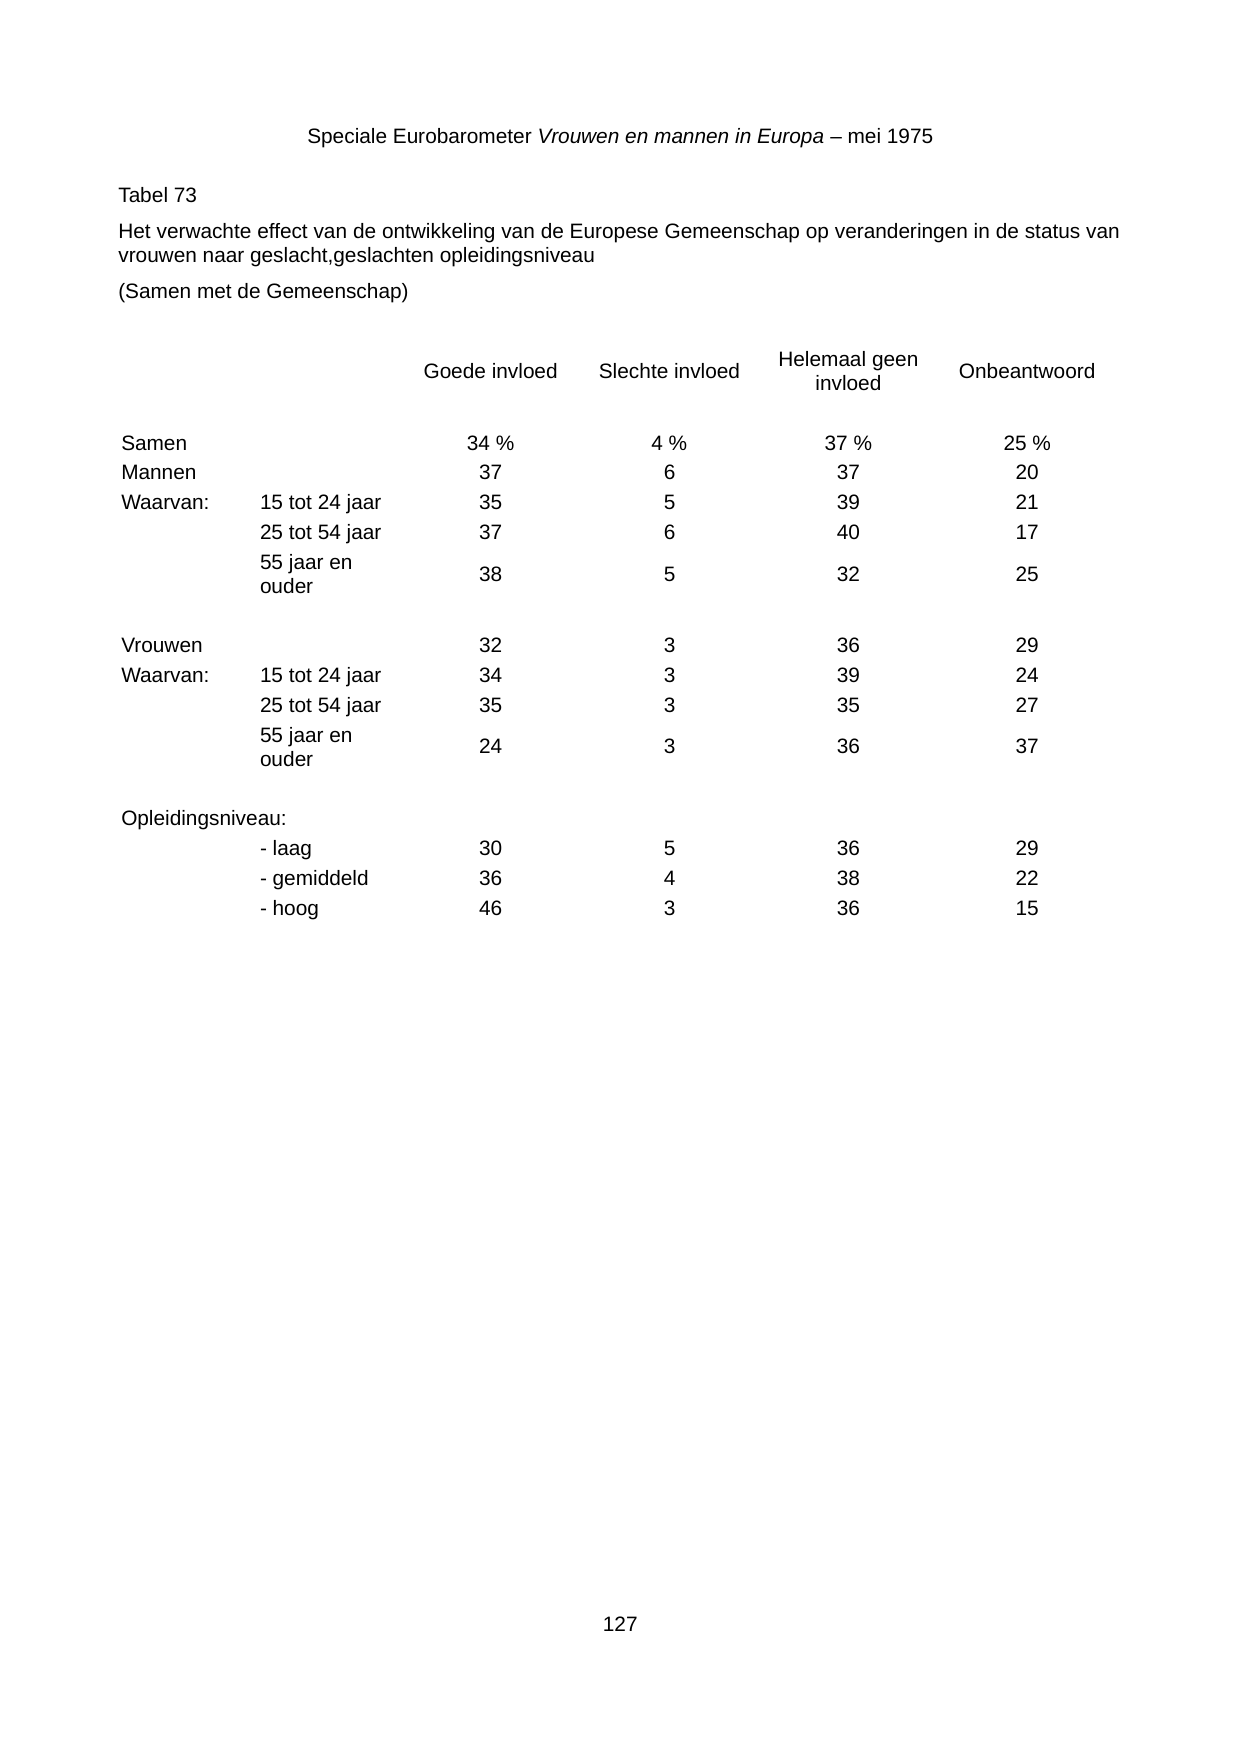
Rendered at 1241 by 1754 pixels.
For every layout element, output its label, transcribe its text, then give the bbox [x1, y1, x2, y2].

table_header Slechte invloed [580, 344, 759, 398]
table_cell 30 [401, 833, 580, 863]
table_cell [118, 517, 257, 547]
text Tabel 73 [118, 183, 1122, 207]
table_cell 36 [759, 630, 937, 660]
table_cell 25 tot 54 jaar [257, 690, 401, 719]
table_cell Waarvan: [118, 660, 257, 690]
table_cell Mannen [118, 457, 257, 487]
table_cell 39 [759, 487, 937, 517]
table_cell 21 [938, 487, 1116, 517]
table_cell [257, 773, 401, 803]
table_cell 46 [401, 893, 580, 922]
table_cell [580, 773, 759, 803]
table_cell [118, 893, 257, 922]
table_cell 3 [580, 893, 759, 922]
table_cell 5 [580, 547, 759, 600]
table_cell 15 tot 24 jaar [257, 487, 401, 517]
text Het verwachte effect van de ontwikkeling van de Europese Gemeenschap op veranderingen in de status van vrouwen naar geslacht,geslachten opleidingsniveau [118, 219, 1122, 267]
table_cell 38 [759, 863, 937, 892]
table_cell [118, 773, 257, 803]
table_cell 37 [759, 457, 937, 487]
table_cell 4 [580, 863, 759, 892]
table_cell 35 [759, 690, 937, 719]
table_cell [938, 773, 1116, 803]
table_header Helemaal geen invloed [759, 344, 937, 398]
table_cell [118, 833, 257, 863]
table_cell 34 [401, 660, 580, 690]
table_cell [257, 457, 401, 487]
table_cell [401, 803, 580, 833]
table_header Onbeantwoord [938, 344, 1116, 398]
table_cell 38 [401, 547, 580, 600]
table_cell 29 [938, 630, 1116, 660]
table_cell [759, 803, 937, 833]
table_cell 36 [759, 720, 937, 773]
table_header [118, 344, 257, 398]
table_cell 37 [401, 517, 580, 547]
table_cell 37 [938, 720, 1116, 773]
table_cell 5 [580, 487, 759, 517]
table_cell - laag [257, 833, 401, 863]
table_cell [580, 600, 759, 630]
table_cell 36 [401, 863, 580, 892]
table_cell [118, 398, 257, 427]
table_cell [938, 803, 1116, 833]
table_cell 37 [401, 457, 580, 487]
table_cell 55 jaar en ouder [257, 547, 401, 600]
table_cell [401, 398, 580, 427]
table_cell [118, 600, 257, 630]
table_cell [401, 773, 580, 803]
table_cell - hoog [257, 893, 401, 922]
table_cell 32 [759, 547, 937, 600]
table_cell [118, 863, 257, 892]
table_cell 36 [759, 833, 937, 863]
table_cell [257, 398, 401, 427]
table_cell [401, 600, 580, 630]
table_cell 35 [401, 690, 580, 719]
table_header Goede invloed [401, 344, 580, 398]
table_cell 15 tot 24 jaar [257, 660, 401, 690]
table_header [257, 344, 401, 398]
table_cell [759, 398, 937, 427]
table_cell - gemiddeld [257, 863, 401, 892]
table_cell 24 [938, 660, 1116, 690]
table_cell [759, 773, 937, 803]
table_cell 25 % [938, 428, 1116, 457]
table_cell 37 % [759, 428, 937, 457]
table_cell [118, 720, 257, 773]
table_cell 29 [938, 833, 1116, 863]
table_cell [257, 630, 401, 660]
table_cell 15 [938, 893, 1116, 922]
table_cell 24 [401, 720, 580, 773]
table_cell 27 [938, 690, 1116, 719]
table_cell 17 [938, 517, 1116, 547]
table_cell [257, 600, 401, 630]
table_cell 55 jaar en ouder [257, 720, 401, 773]
table_cell 3 [580, 660, 759, 690]
table_cell 6 [580, 517, 759, 547]
table_cell 40 [759, 517, 937, 547]
table_cell 6 [580, 457, 759, 487]
table_cell Waarvan: [118, 487, 257, 517]
table_cell 3 [580, 630, 759, 660]
table_cell 25 tot 54 jaar [257, 517, 401, 547]
table_cell 35 [401, 487, 580, 517]
table_cell 3 [580, 690, 759, 719]
table_cell Samen [118, 428, 401, 457]
table_cell [938, 398, 1116, 427]
table_cell [759, 600, 937, 630]
table_cell 34 % [401, 428, 580, 457]
table_cell 25 [938, 547, 1116, 600]
table_cell 39 [759, 660, 937, 690]
table_cell [118, 547, 257, 600]
text (Samen met de Gemeenschap) [118, 278, 1122, 302]
table_cell 22 [938, 863, 1116, 892]
table_cell 32 [401, 630, 580, 660]
table_cell [580, 398, 759, 427]
table_cell 36 [759, 893, 937, 922]
table_cell Opleidingsniveau: [118, 803, 401, 833]
table_cell 4 % [580, 428, 759, 457]
table_cell 3 [580, 720, 759, 773]
table_cell [580, 803, 759, 833]
table_cell Vrouwen [118, 630, 257, 660]
table_cell 20 [938, 457, 1116, 487]
table_cell [118, 690, 257, 719]
table_cell [938, 600, 1116, 630]
table_cell 5 [580, 833, 759, 863]
